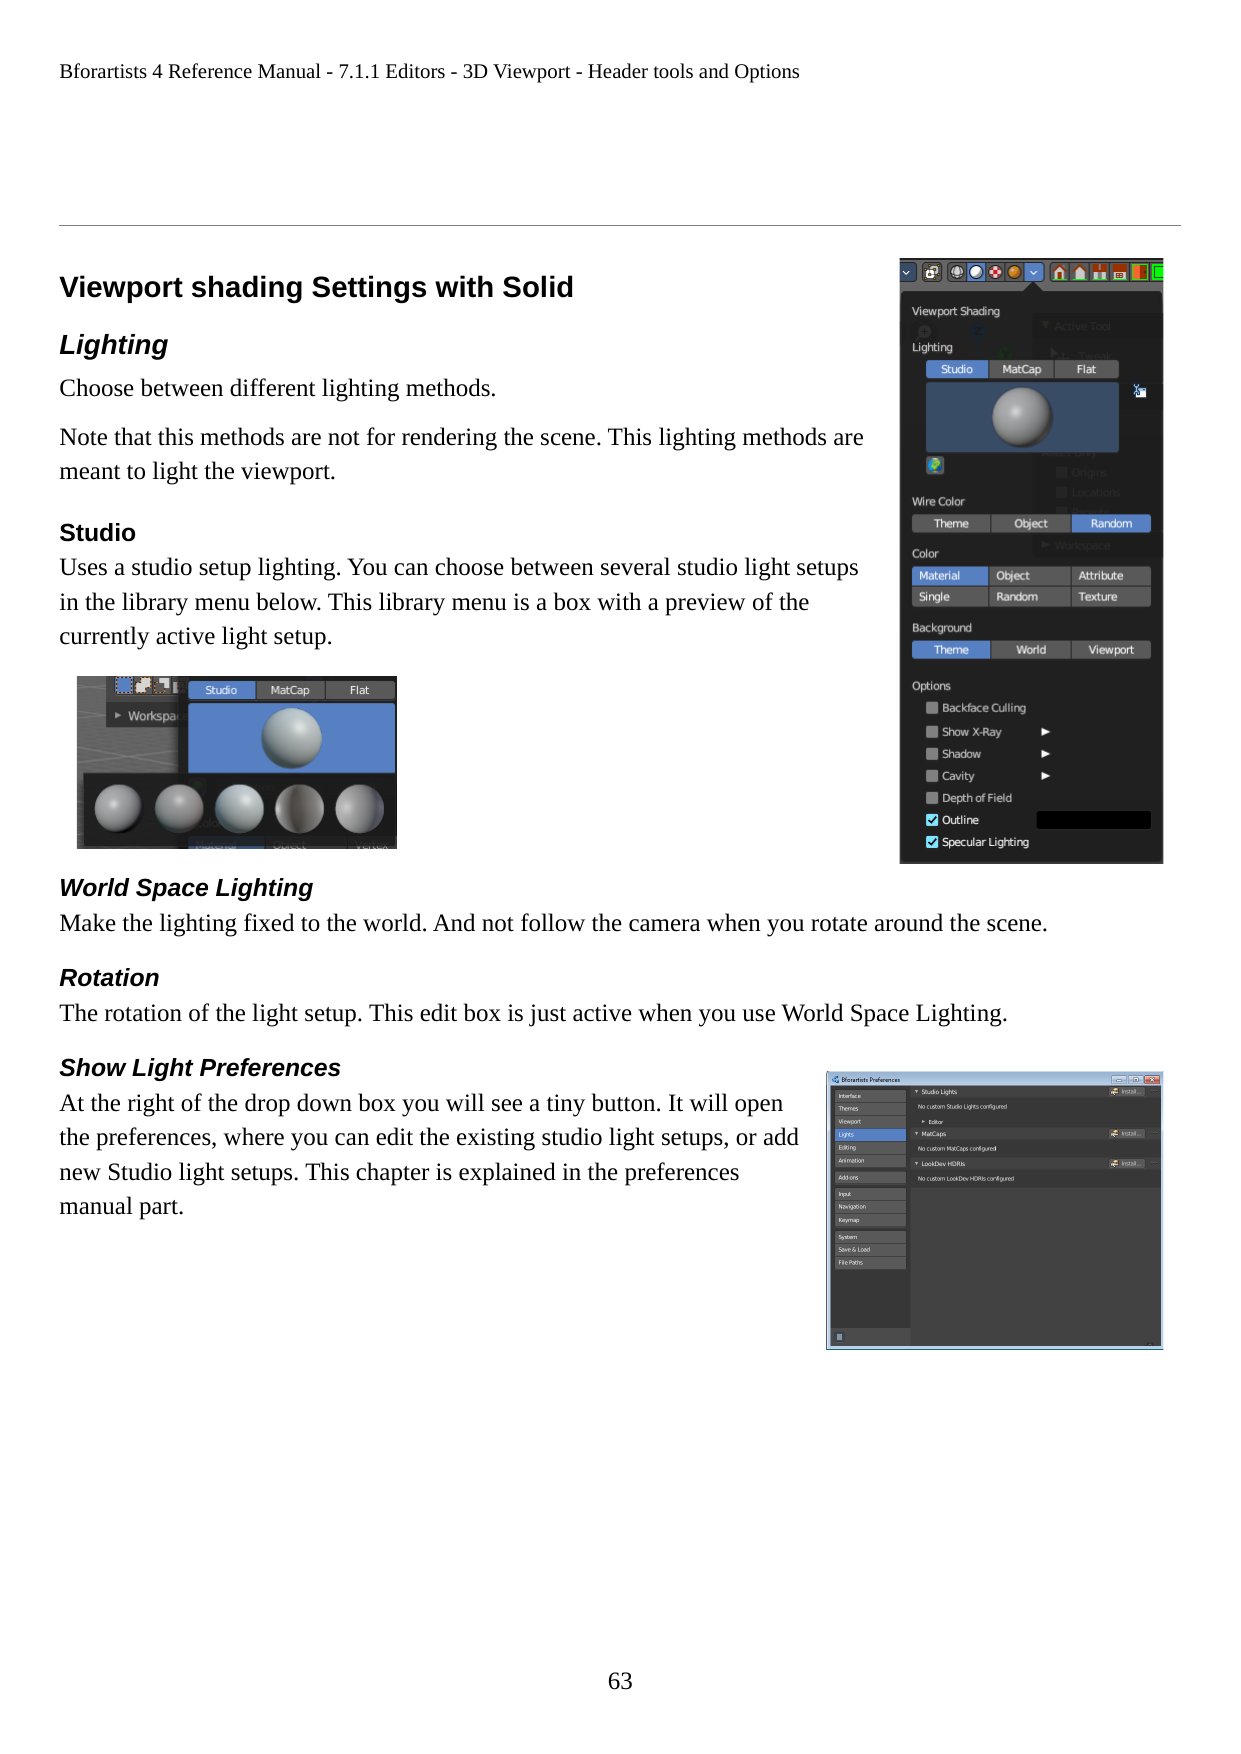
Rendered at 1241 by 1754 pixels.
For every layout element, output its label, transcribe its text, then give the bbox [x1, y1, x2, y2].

subtitle [1164, 328, 1181, 360]
text The rotation of the light setup. This edit box is just active when you use World Space Lighting. [59, 998, 1181, 1027]
subtitle Show Light Preferences [59, 1053, 1181, 1082]
picture [899, 258, 1164, 864]
subtitle [1164, 518, 1181, 546]
text Note that this methods are not for rendering the scene. This lighting methods are meant to light the viewport. [59, 422, 899, 485]
text Make the lighting fixed to the world. And not follow the camera when you rotate around the scene. [59, 908, 1181, 937]
text At the right of the drop down box you will see a tiny button. It will open the preferences, where you can edit the existing studio light setups, or add new Studio light setups. This chapter is explained in the preferences manual part. [59, 1088, 826, 1220]
subtitle World Space Lighting [59, 873, 1181, 902]
text Choose between different lighting methods. [59, 373, 899, 401]
subtitle Viewport shading Settings with Solid [59, 269, 899, 303]
subtitle Lighting [59, 328, 899, 360]
subtitle Studio [59, 518, 899, 546]
picture [826, 1071, 1164, 1350]
picture [76, 676, 397, 849]
text Uses a studio setup lighting. You can choose between several studio light setups in the library menu below. This library menu is a box with a preview of the currently active light setup. [59, 552, 899, 650]
subtitle Rotation [59, 963, 1181, 992]
